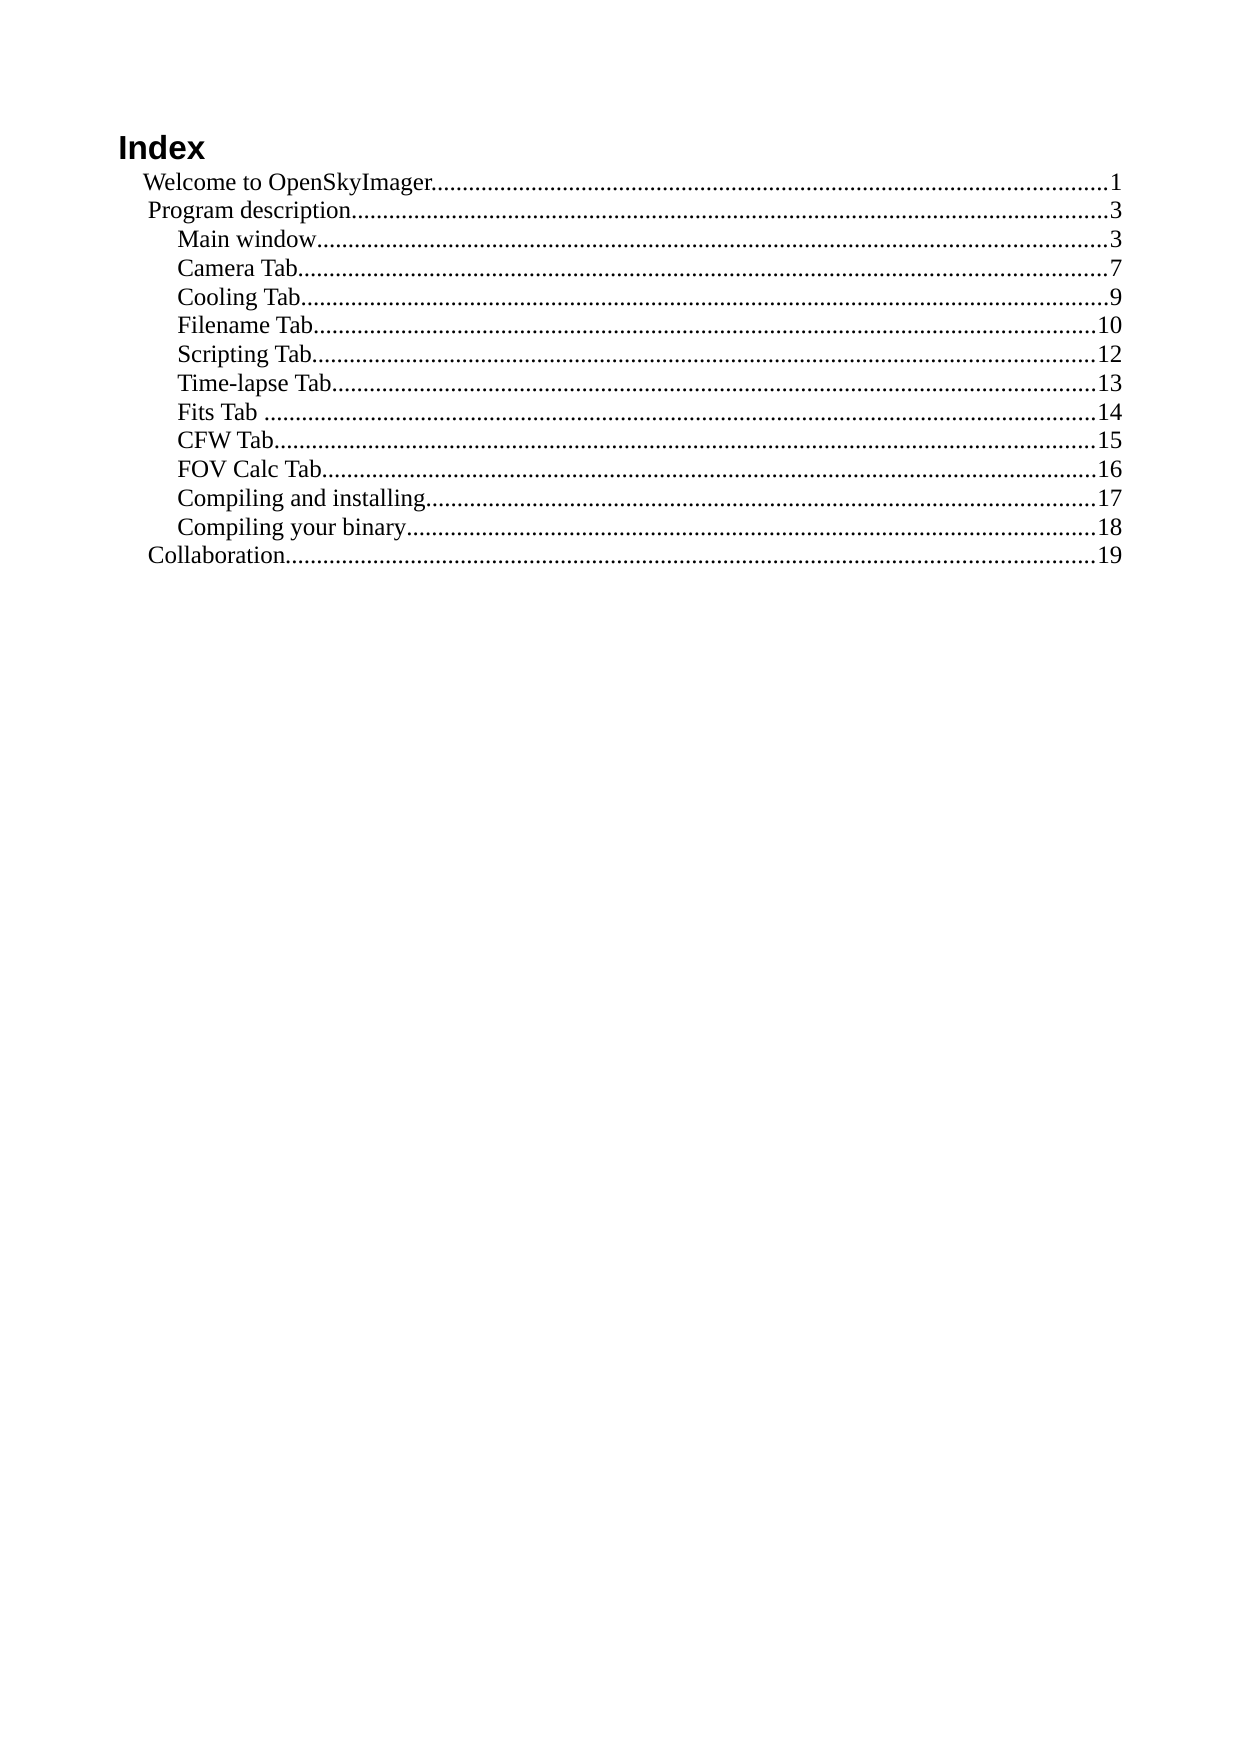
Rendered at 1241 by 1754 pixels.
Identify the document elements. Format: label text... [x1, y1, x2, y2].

text Filename Tab 10 [177, 311, 1122, 339]
text Collaboration 19 [148, 541, 1122, 569]
text Camera Tab 7 [177, 253, 1122, 282]
text CFW Tab 15 [177, 426, 1122, 454]
subtitle Index [118, 128, 1122, 167]
text Cooling Tab 9 [177, 282, 1122, 311]
text Compiling your binary 18 [177, 512, 1122, 541]
text Scripting Tab 12 [177, 339, 1122, 368]
text Program description 3 [148, 196, 1122, 224]
text Main window 3 [177, 224, 1122, 253]
text Time-lapse Tab 13 [177, 368, 1122, 397]
text Compiling and installing 17 [177, 483, 1122, 512]
text Welcome to OpenSkyImager. 1 [118, 167, 1122, 196]
text Fits Tab 14 [177, 397, 1122, 426]
text FOV Calc Tab 16 [177, 454, 1122, 483]
